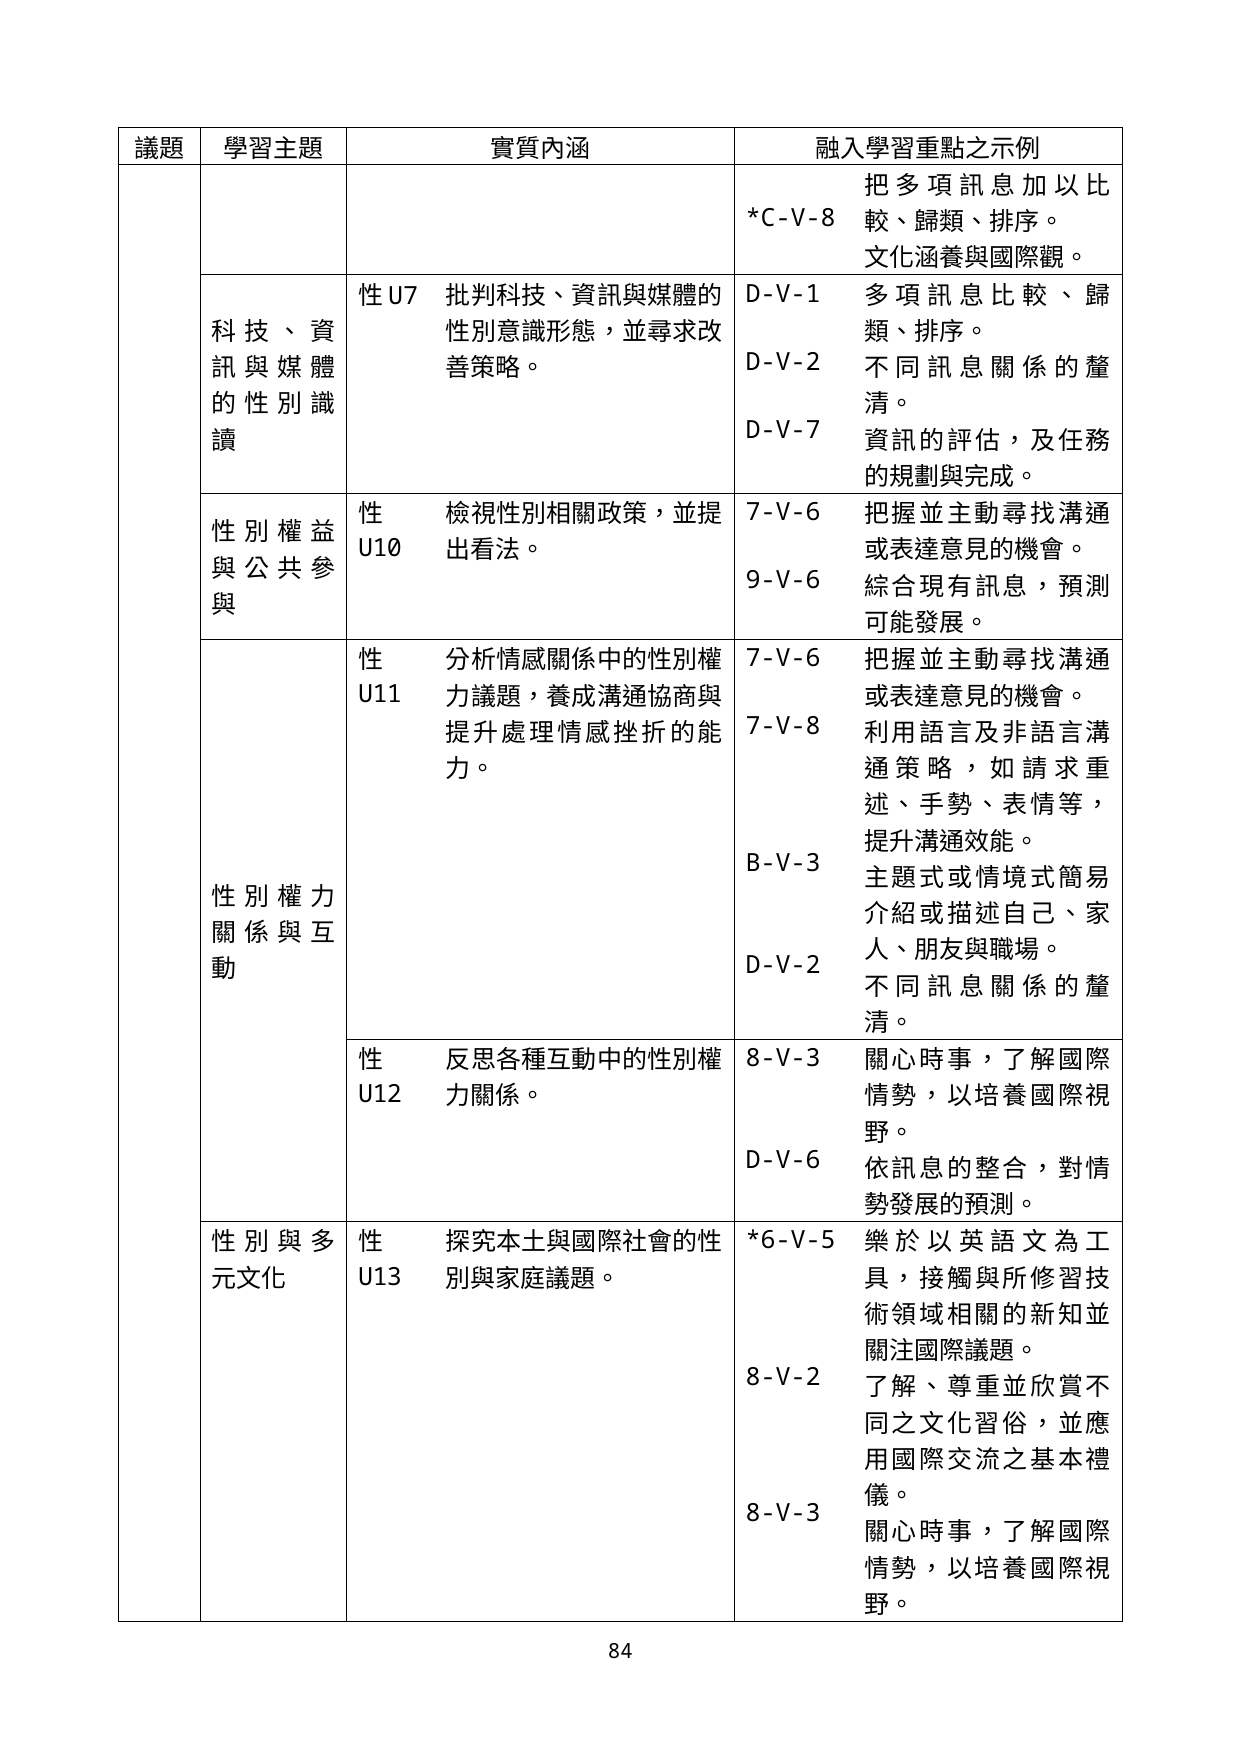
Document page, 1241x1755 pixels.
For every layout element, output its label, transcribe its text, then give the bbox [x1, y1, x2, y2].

table_cell 性U10 [347, 494, 434, 639]
table_cell 批判科技、資訊與媒體的性別意識形態，並尋求改善策略。 [434, 275, 734, 493]
table_cell 探究本土與國際社會的性別與家庭議題。 [434, 1222, 734, 1621]
table_cell 性U11 [347, 640, 434, 1038]
table_cell 檢視性別相關政策，並提出看法。 [434, 494, 734, 639]
table_header 融入學習重點之示例 [735, 128, 1122, 164]
table_cell *6-V-5 8-V-2 8-V-3 [735, 1222, 853, 1621]
table_cell [119, 165, 200, 1621]
table_cell 性U12 [347, 1040, 434, 1221]
table_cell 科技、資訊與媒體的性別識讀 [201, 275, 346, 493]
table_cell 樂於以英語文為工具，接觸與所修習技術領域相關的新知並關注國際議題。 了解、尊重並欣賞不同之文化習俗，並應用國際交流之基本禮儀。 關心時事，了解國際情勢，以培養國際視野。 [853, 1222, 1122, 1621]
table_cell 把多項訊息加以比較、歸類、排序。 文化涵養與國際觀。 [853, 165, 1122, 274]
table_header 學習主題 [201, 128, 346, 164]
table_cell 性別權益與公共參與 [201, 494, 346, 639]
table_cell 分析情感關係中的性別權力議題，養成溝通協商與提升處理情感挫折的能力。 [434, 640, 734, 1038]
table_cell D-V-1 D-V-2 D-V-7 [735, 275, 853, 493]
table_cell 性U7 [347, 275, 434, 493]
table_header 議題 [119, 128, 200, 164]
table_cell *C-V-8 [735, 165, 853, 274]
table_cell 性別與多元文化 [201, 1222, 346, 1621]
table_cell 反思各種互動中的性別權力關係。 [434, 1040, 734, 1221]
table_cell [201, 165, 346, 274]
table_cell 7-V-6 7-V-8 B-V-3 D-V-2 [735, 640, 853, 1038]
table_cell 8-V-3 D-V-6 [735, 1040, 853, 1221]
table_cell 性別權力關係與互動 [201, 640, 346, 1221]
table_cell 多項訊息比較、歸類、排序。 不同訊息關係的釐清。 資訊的評估，及任務的規劃與完成。 [853, 275, 1122, 493]
table_cell 把握並主動尋找溝通或表達意見的機會。 利用語言及非語言溝通策略，如請求重述、手勢、表情等，提升溝通效能。 主題式或情境式簡易介紹或描述自己、家人、朋友與職場。 不同訊息關係的釐清。 [853, 640, 1122, 1038]
table_cell [347, 165, 434, 274]
table_cell 把握並主動尋找溝通或表達意見的機會。 綜合現有訊息，預測可能發展。 [853, 494, 1122, 639]
table_cell 7-V-6 9-V-6 [735, 494, 853, 639]
table_header 實質內涵 [347, 128, 734, 164]
table_cell 關心時事，了解國際情勢，以培養國際視野。 依訊息的整合，對情勢發展的預測。 [853, 1040, 1122, 1221]
table_cell 性U13 [347, 1222, 434, 1621]
table_cell [434, 165, 734, 274]
